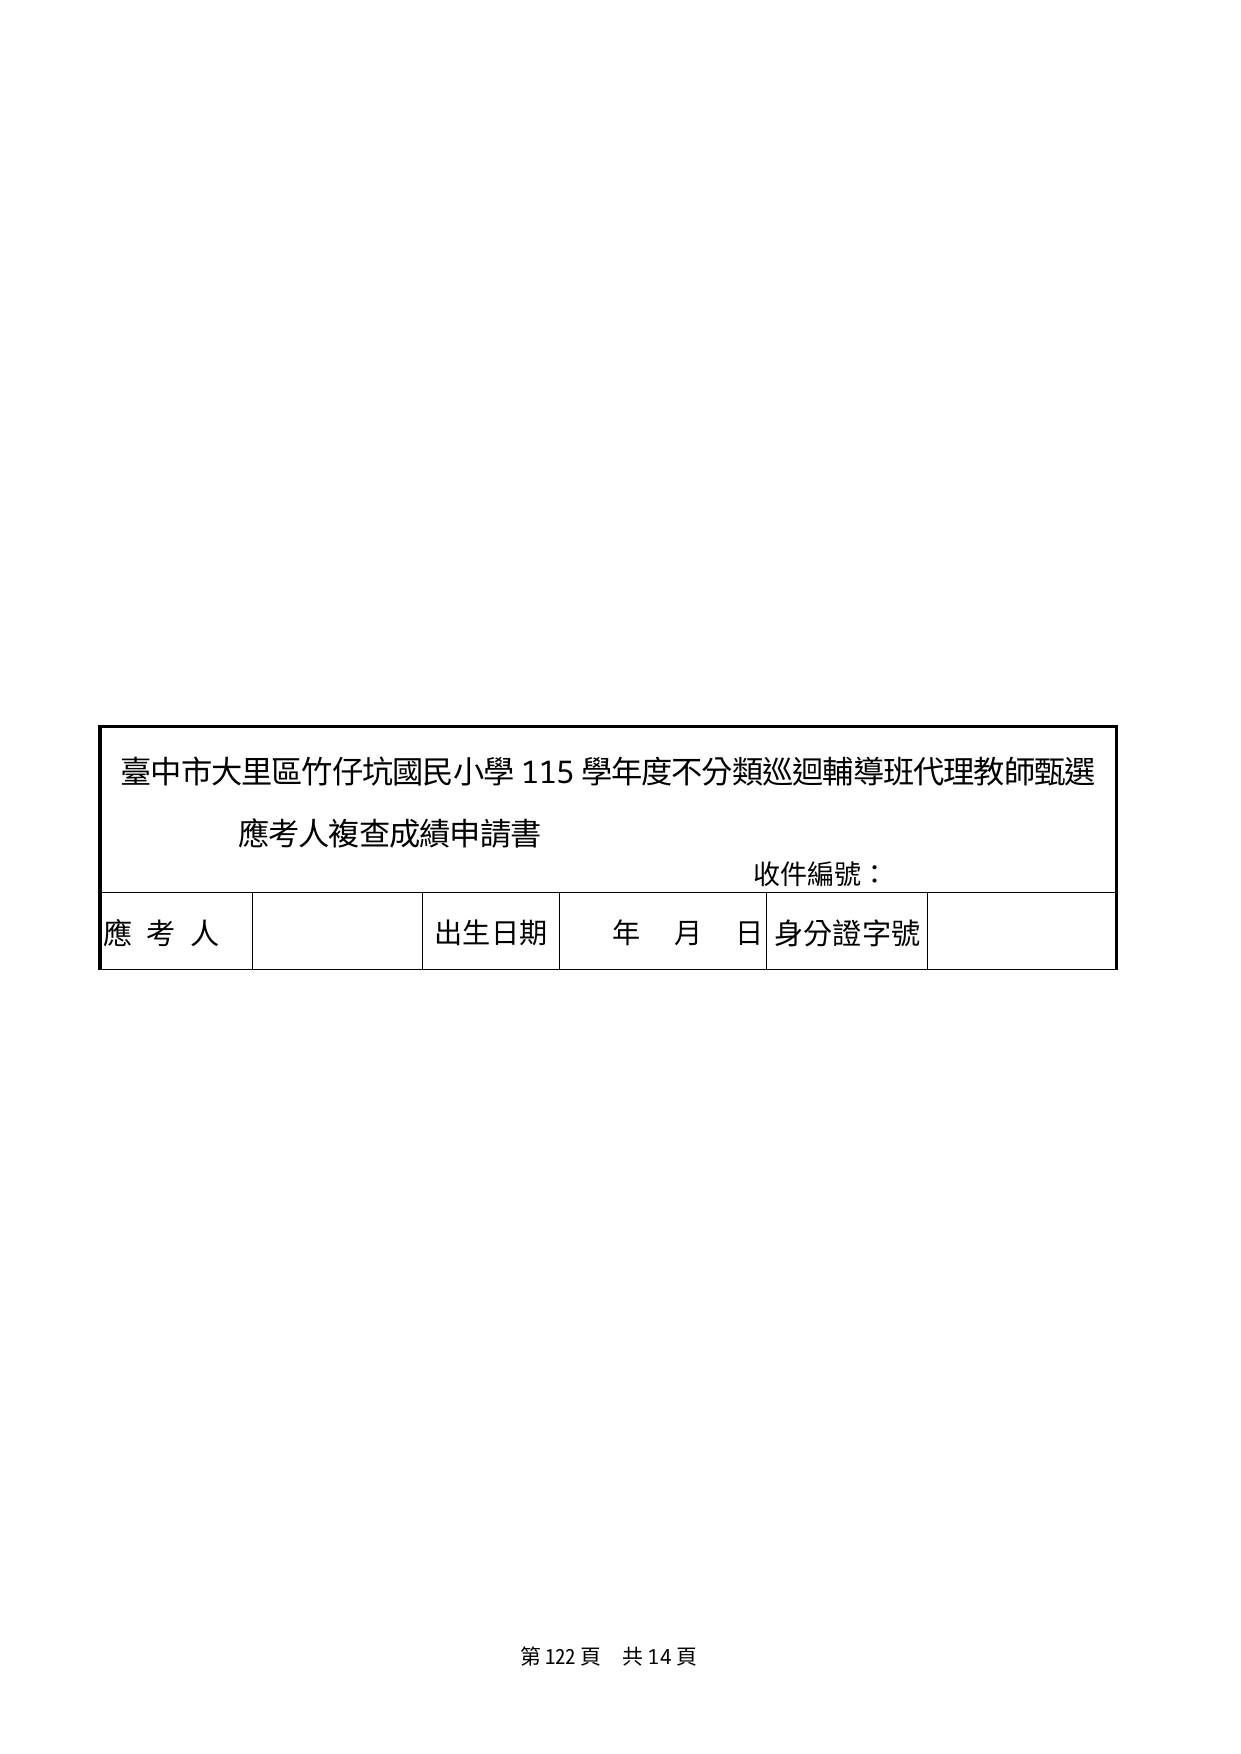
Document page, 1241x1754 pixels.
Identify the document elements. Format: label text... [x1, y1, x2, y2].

table_cell [928, 893, 1115, 969]
table_header 臺中市大里區竹仔坑國民小學115學年度不分類巡迴輔導班代理教師甄選 應考人複查成績申請書 收件編號： [102, 728, 1115, 892]
table_cell 身分證字號 [767, 893, 927, 969]
table_cell 出生日期 [423, 893, 559, 969]
table_cell 應 考 人 [102, 893, 252, 969]
table_cell 年 月 日 [560, 893, 766, 969]
table_cell [253, 893, 422, 969]
